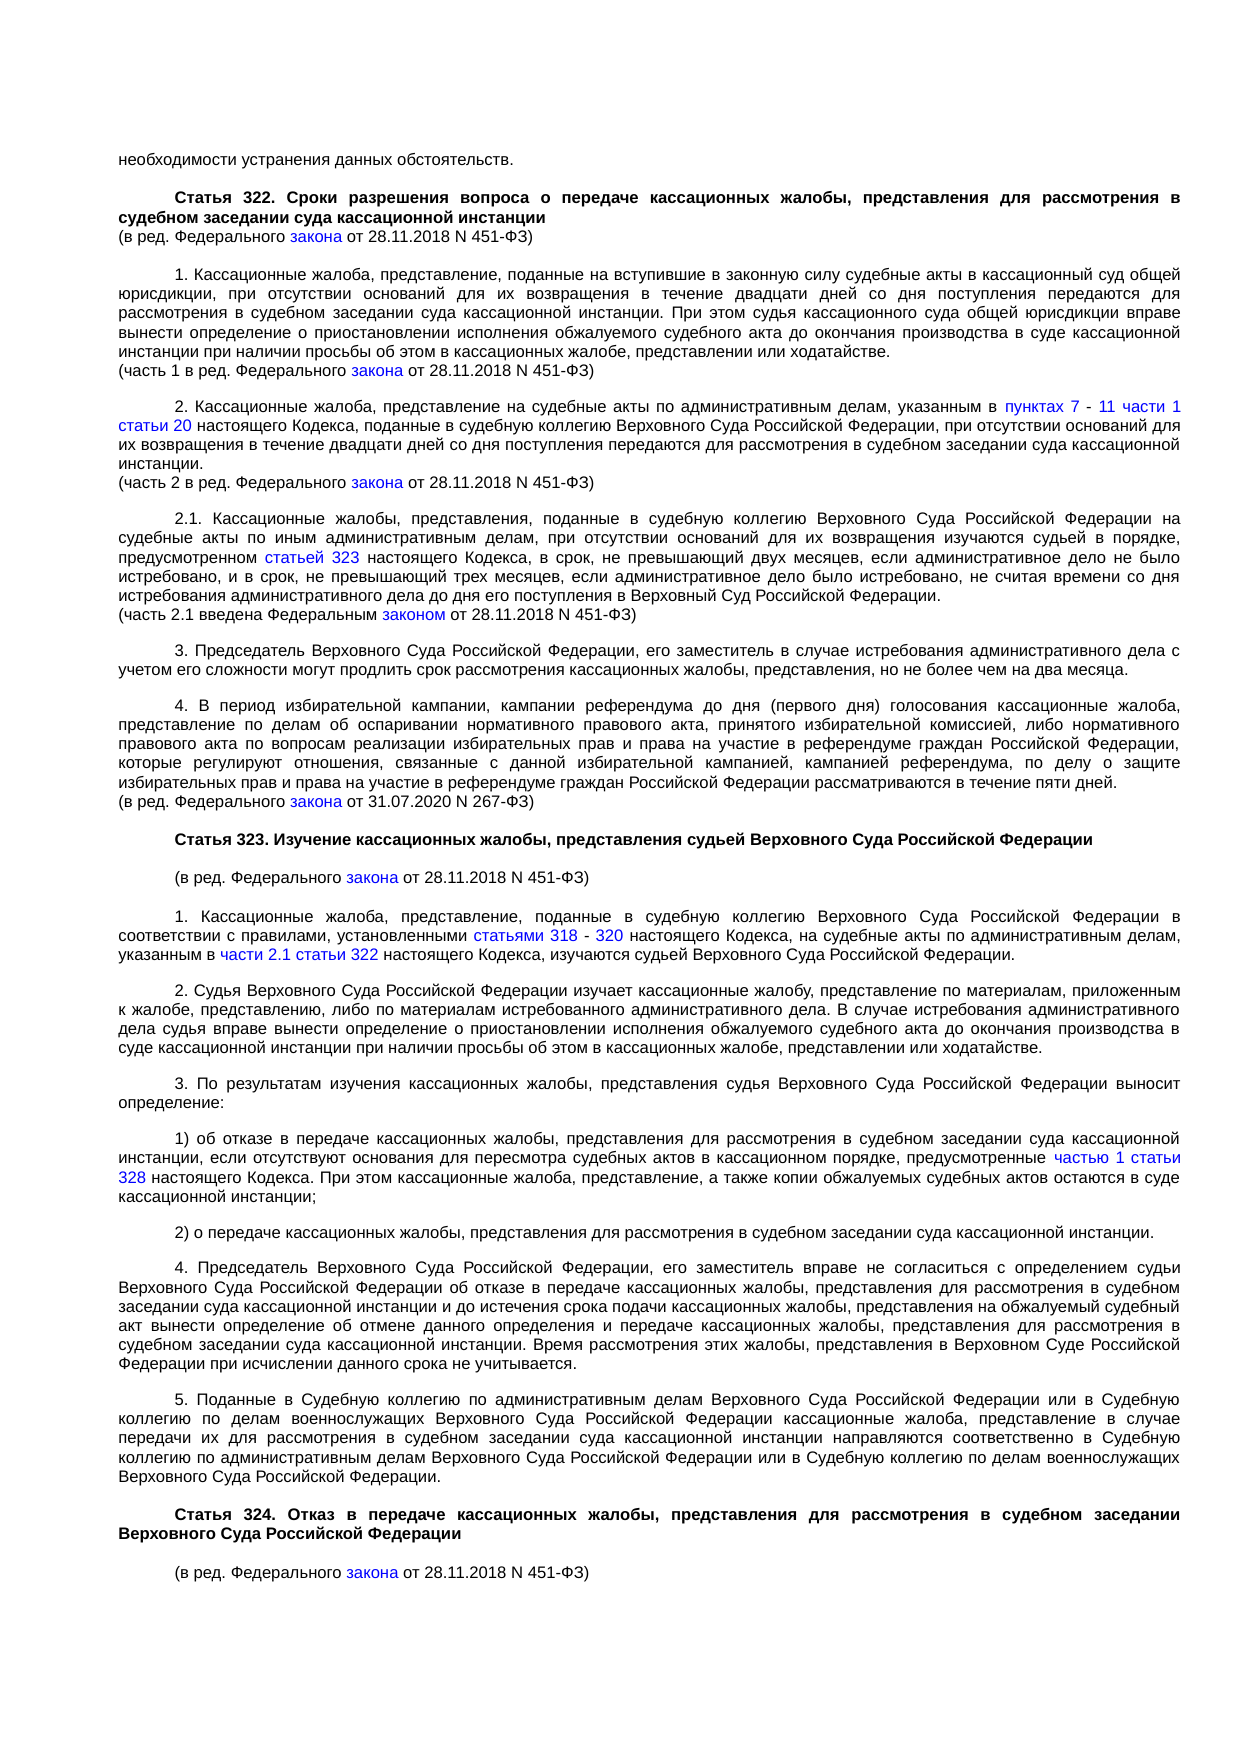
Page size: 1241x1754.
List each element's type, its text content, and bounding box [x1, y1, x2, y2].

text 2.1. Кассационные жалобы, представления, поданные в судебную коллегию Верховного Суда Российской Федерации на судебные акты по иным административным делам, при отсутствии оснований для их возвращения изучаются судьей в порядке, предусмотренном статьей 323 настоящего Кодекса, в срок, не превышающий двух месяцев, если административное дело не было истребовано, и в срок, не превышающий трех месяцев, если административное дело было истребовано, не считая времени со дня истребования административного дела до дня его поступления в Верховный Суд Российской Федерации. [118, 509, 1181, 605]
text (часть 1 в ред. Федерального закона от 28.11.2018 N 451-ФЗ) [118, 361, 1181, 380]
text (часть 2 в ред. Федерального закона от 28.11.2018 N 451-ФЗ) [118, 473, 1181, 492]
text (в ред. Федерального закона от 31.07.2020 N 267-ФЗ) [118, 792, 1181, 811]
text 4. Председатель Верховного Суда Российской Федерации, его заместитель вправе не согласиться с определением судьи Верховного Суда Российской Федерации об отказе в передаче кассационных жалобы, представления для рассмотрения в судебном заседании суда кассационной инстанции и до истечения срока подачи кассационных жалобы, представления на обжалуемый судебный акт вынести определение об отмене данного определения и передаче кассационных жалобы, представления для рассмотрения в судебном заседании суда кассационной инстанции. Время рассмотрения этих жалобы, представления в Верховном Суде Российской Федерации при исчислении данного срока не учитывается. [118, 1258, 1181, 1373]
text (в ред. Федерального закона от 28.11.2018 N 451-ФЗ) [118, 1562, 1181, 1582]
text 5. Поданные в Судебную коллегию по административным делам Верховного Суда Российской Федерации или в Судебную коллегию по делам военнослужащих Верховного Суда Российской Федерации кассационные жалоба, представление в случае передачи их для рассмотрения в судебном заседании суда кассационной инстанции направляются соответственно в Судебную коллегию по административным делам Верховного Суда Российской Федерации или в Судебную коллегию по делам военнослужащих Верховного Суда Российской Федерации. [118, 1390, 1181, 1486]
text 3. По результатам изучения кассационных жалобы, представления судья Верховного Суда Российской Федерации выносит определение: [118, 1074, 1181, 1112]
text 1. Кассационные жалоба, представление, поданные в судебную коллегию Верховного Суда Российской Федерации в соответствии с правилами, установленными статьями 318 - 320 настоящего Кодекса, на судебные акты по административным делам, указанным в части 2.1 статьи 322 настоящего Кодекса, изучаются судьей Верховного Суда Российской Федерации. [118, 907, 1181, 964]
text необходимости устранения данных обстоятельств. [118, 150, 1181, 169]
subtitle Статья 324. Отказ в передаче кассационных жалобы, представления для рассмотрения в судебном заседании Верховного Суда Российской Федерации [118, 1505, 1181, 1543]
text (в ред. Федерального закона от 28.11.2018 N 451-ФЗ) [118, 868, 1181, 887]
subtitle Статья 322. Сроки разрешения вопроса о передаче кассационных жалобы, представления для рассмотрения в судебном заседании суда кассационной инстанции [118, 188, 1181, 227]
text (часть 2.1 введена Федеральным законом от 28.11.2018 N 451-ФЗ) [118, 605, 1181, 624]
subtitle Статья 323. Изучение кассационных жалобы, представления судьей Верховного Суда Российской Федерации [118, 830, 1181, 849]
text 1. Кассационные жалоба, представление, поданные на вступившие в законную силу судебные акты в кассационный суд общей юрисдикции, при отсутствии оснований для их возвращения в течение двадцати дней со дня поступления передаются для рассмотрения в судебном заседании суда кассационной инстанции. При этом судья кассационного суда общей юрисдикции вправе вынести определение о приостановлении исполнения обжалуемого судебного акта до окончания производства в суде кассационной инстанции при наличии просьбы об этом в кассационных жалобе, представлении или ходатайстве. [118, 265, 1181, 361]
text 3. Председатель Верховного Суда Российской Федерации, его заместитель в случае истребования административного дела с учетом его сложности могут продлить срок рассмотрения кассационных жалобы, представления, но не более чем на два месяца. [118, 641, 1181, 679]
text (в ред. Федерального закона от 28.11.2018 N 451-ФЗ) [118, 227, 1181, 246]
text 2) о передаче кассационных жалобы, представления для рассмотрения в судебном заседании суда кассационной инстанции. [118, 1222, 1181, 1242]
text 4. В период избирательной кампании, кампании референдума до дня (первого дня) голосования кассационные жалоба, представление по делам об оспаривании нормативного правового акта, принятого избирательной комиссией, либо нормативного правового акта по вопросам реализации избирательных прав и права на участие в референдуме граждан Российской Федерации, которые регулируют отношения, связанные с данной избирательной кампанией, кампанией референдума, по делу о защите избирательных прав и права на участие в референдуме граждан Российской Федерации рассматриваются в течение пяти дней. [118, 696, 1181, 792]
text 1) об отказе в передаче кассационных жалобы, представления для рассмотрения в судебном заседании суда кассационной инстанции, если отсутствуют основания для пересмотра судебных актов в кассационном порядке, предусмотренные частью 1 статьи 328 настоящего Кодекса. При этом кассационные жалоба, представление, а также копии обжалуемых судебных актов остаются в суде кассационной инстанции; [118, 1129, 1181, 1206]
text 2. Кассационные жалоба, представление на судебные акты по административным делам, указанным в пунктах 7 - 11 части 1 статьи 20 настоящего Кодекса, поданные в судебную коллегию Верховного Суда Российской Федерации, при отсутствии оснований для их возвращения в течение двадцати дней со дня поступления передаются для рассмотрения в судебном заседании суда кассационной инстанции. [118, 397, 1181, 473]
text 2. Судья Верховного Суда Российской Федерации изучает кассационные жалобу, представление по материалам, приложенным к жалобе, представлению, либо по материалам истребованного административного дела. В случае истребования административного дела судья вправе вынести определение о приостановлении исполнения обжалуемого судебного акта до окончания производства в суде кассационной инстанции при наличии просьбы об этом в кассационных жалобе, представлении или ходатайстве. [118, 981, 1181, 1057]
